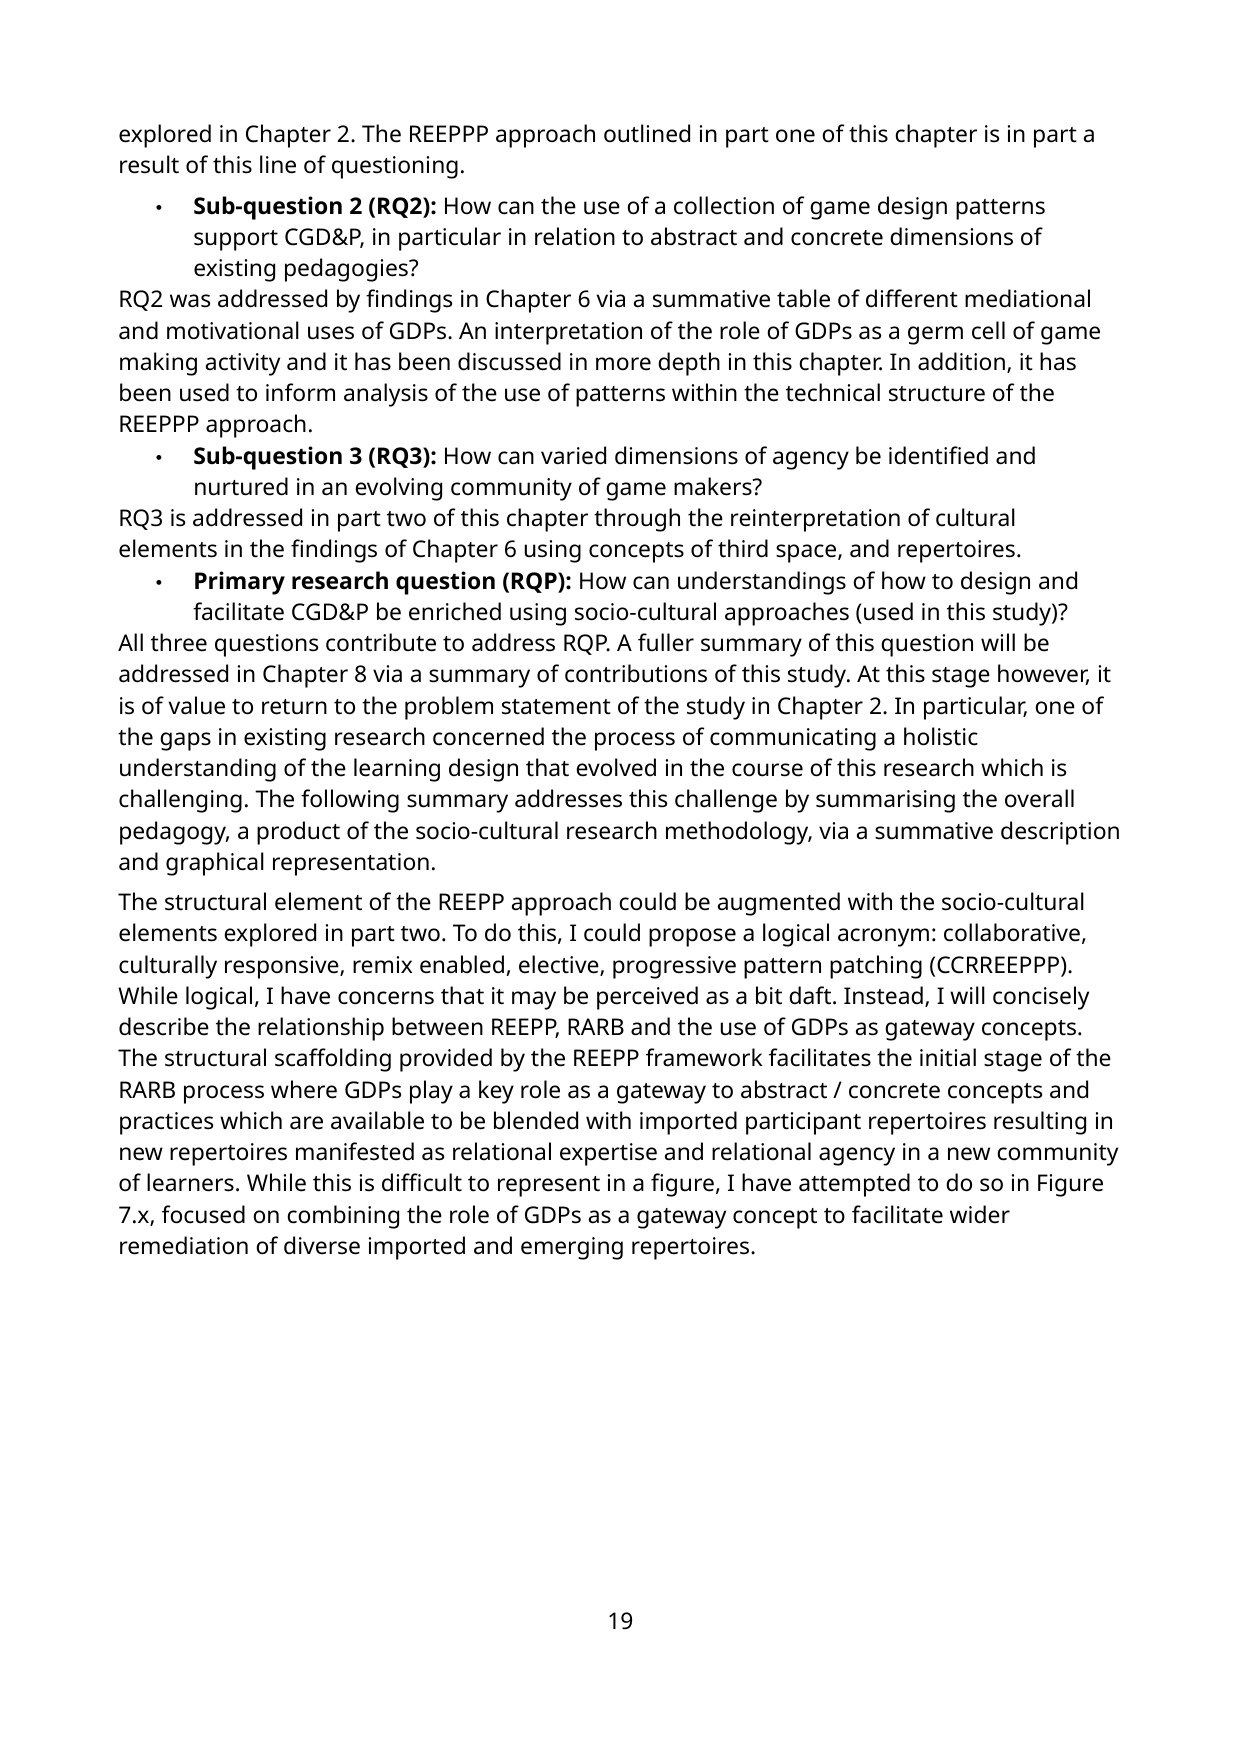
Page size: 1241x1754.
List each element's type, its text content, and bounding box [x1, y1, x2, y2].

text explored in Chapter 2. The REEPPP approach outlined in part one of this chapter is in part a result of this line of questioning. [118, 118, 1122, 181]
list Sub-question 3 (RQ3): How can varied dimensions of agency be identified and nurtured in an evolving community of game makers? [156, 439, 1122, 502]
text The structural element of the REEPP approach could be augmented with the socio-cultural elements explored in part two. To do this, I could propose a logical acronym: collaborative, culturally responsive, remix enabled, elective, progressive pattern patching (CCRREEPPP). While logical, I have concerns that it may be perceived as a bit daft. Instead, I will concisely describe the relationship between REEPP, RARB and the use of GDPs as gateway concepts. The structural scaffolding provided by the REEPP framework facilitates the initial stage of the RARB process where GDPs play a key role as a gateway to abstract / concrete concepts and practices which are available to be blended with imported participant repertoires resulting in new repertoires manifested as relational expertise and relational agency in a new community of learners. While this is difficult to represent in a figure, I have attempted to do so in Figure 7.x, focused on combining the role of GDPs as a gateway concept to facilitate wider remediation of diverse imported and emerging repertoires. [118, 886, 1122, 1261]
text All three questions contribute to address RQP. A fuller summary of this question will be addressed in Chapter 8 via a summary of contributions of this study. At this stage however, it is of value to return to the problem statement of the study in Chapter 2. In particular, one of the gaps in existing research concerned the process of communicating a holistic understanding of the learning design that evolved in the course of this research which is challenging. The following summary addresses this challenge by summarising the overall pedagogy, a product of the socio-cultural research methodology, via a summative description and graphical representation. [118, 627, 1122, 877]
list Primary research question (RQP): How can understandings of how to design and facilitate CGD&P be enriched using socio-cultural approaches (used in this study)? [156, 564, 1122, 627]
text RQ2 was addressed by findings in Chapter 6 via a summative table of different mediational and motivational uses of GDPs. An interpretation of the role of GDPs as a germ cell of game making activity and it has been discussed in more depth in this chapter. In addition, it has been used to inform analysis of the use of patterns within the technical structure of the REEPPP approach. [118, 283, 1122, 439]
text RQ3 is addressed in part two of this chapter through the reinterpretation of cultural elements in the findings of Chapter 6 using concepts of third space, and repertoires. [118, 502, 1122, 564]
list Sub-question 2 (RQ2): How can the use of a collection of game design patterns support CGD&P, in particular in relation to abstract and concrete dimensions of existing pedagogies? [156, 189, 1122, 283]
